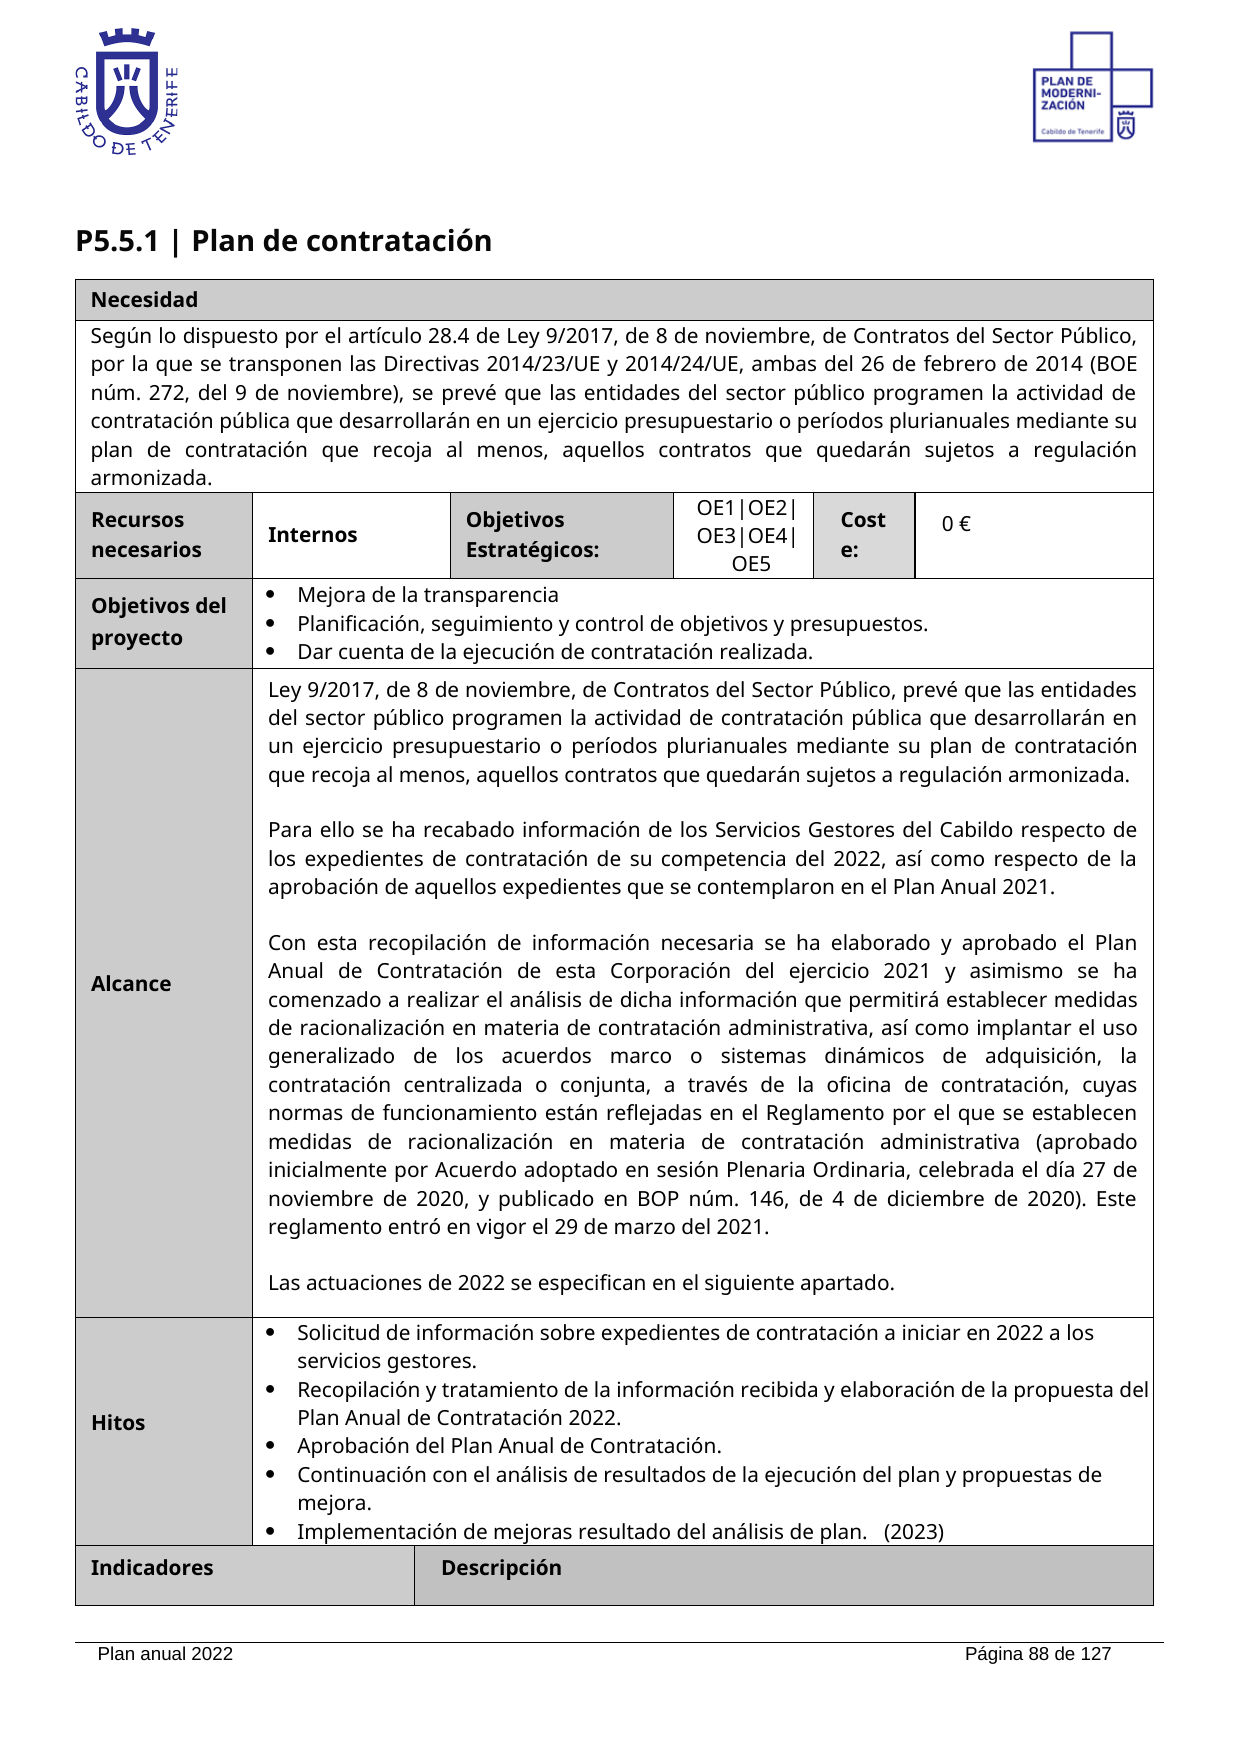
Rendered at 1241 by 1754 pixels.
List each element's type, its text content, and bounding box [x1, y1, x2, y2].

table_cell Descripción [415, 1546, 1153, 1605]
table_cell Hitos [76, 1318, 252, 1545]
table_cell Indicadores [76, 1546, 414, 1605]
table_header Necesidad [76, 280, 1153, 320]
table_cell Ley 9/2017, de 8 de noviembre, de Contratos del Sector Público, prevé que las entidades del sector público programen la actividad de contratación pública que desarrollarán en un ejercicio presupuestario o períodos plurianuales mediante su plan de contratación que recoja al menos, aquellos contratos que quedarán sujetos a regulación armonizada. Para ello se ha recabado información de los Servicios Gestores del Cabildo respecto de los expedientes de contratación de su competencia del 2022, así como respecto de la aprobación de aquellos expedientes que se contemplaron en el Plan Anual 2021. Con esta recopilación de información necesaria se ha elaborado y aprobado el Plan Anual de Contratación de esta Corporación del ejercicio 2021 y asimismo se ha comenzado a realizar el análisis de dicha información que permitirá establecer medidas de racionalización en materia de contratación administrativa, así como implantar el uso generalizado de los acuerdos marco o sistemas dinámicos de adquisición, la contratación centralizada o conjunta, a través de la oficina de contratación, cuyas normas de funcionamiento están reflejadas en el Reglamento por el que se establecen medidas de racionalización en materia de contratación administrativa (aprobado inicialmente por Acuerdo adoptado en sesión Plenaria Ordinaria, celebrada el día 27 de noviembre de 2020, y publicado en BOP núm. 146, de 4 de diciembre de 2020). Este reglamento entró en vigor el 29 de marzo del 2021. Las actuaciones de 2022 se especifican en el siguiente apartado. [253, 669, 1153, 1317]
table_cell Objetivos del proyecto [76, 579, 252, 668]
text P5.5.1 | Plan de contratación [75, 220, 1165, 260]
table_cell OE1|OE2| OE3|OE4|OE5 [674, 493, 813, 578]
table_cell Recursos necesarios [76, 493, 252, 578]
table_cell Alcance [76, 669, 252, 1317]
table_cell Mejora de la transparencia Planificación, seguimiento y control de objetivos y presupuestos. Dar cuenta de la ejecución de contratación realizada. [253, 579, 1153, 668]
table_cell Coste: [814, 493, 914, 578]
table_cell Según lo dispuesto por el artículo 28.4 de Ley 9/2017, de 8 de noviembre, de Contratos del Sector Público, por la que se transponen las Directivas 2014/23/UE y 2014/24/UE, ambas del 26 de febrero de 2014 (BOE núm. 272, del 9 de noviembre), se prevé que las entidades del sector público programen la actividad de contratación pública que desarrollarán en un ejercicio presupuestario o períodos plurianuales mediante su plan de contratación que recoja al menos, aquellos contratos que quedarán sujetos a regulación armonizada. [76, 321, 1153, 492]
table_cell Objetivos Estratégicos: [451, 493, 673, 578]
table_cell Internos [253, 493, 450, 578]
table_cell Solicitud de información sobre expedientes de contratación a iniciar en 2022 a los servicios gestores. Recopilación y tratamiento de la información recibida y elaboración de la propuesta del Plan Anual de Contratación 2022. Aprobación del Plan Anual de Contratación. Continuación con el análisis de resultados de la ejecución del plan y propuestas de mejora. Implementación de mejoras resultado del análisis de plan. (2023) [253, 1318, 1153, 1545]
table_cell 0 € [916, 493, 1153, 578]
